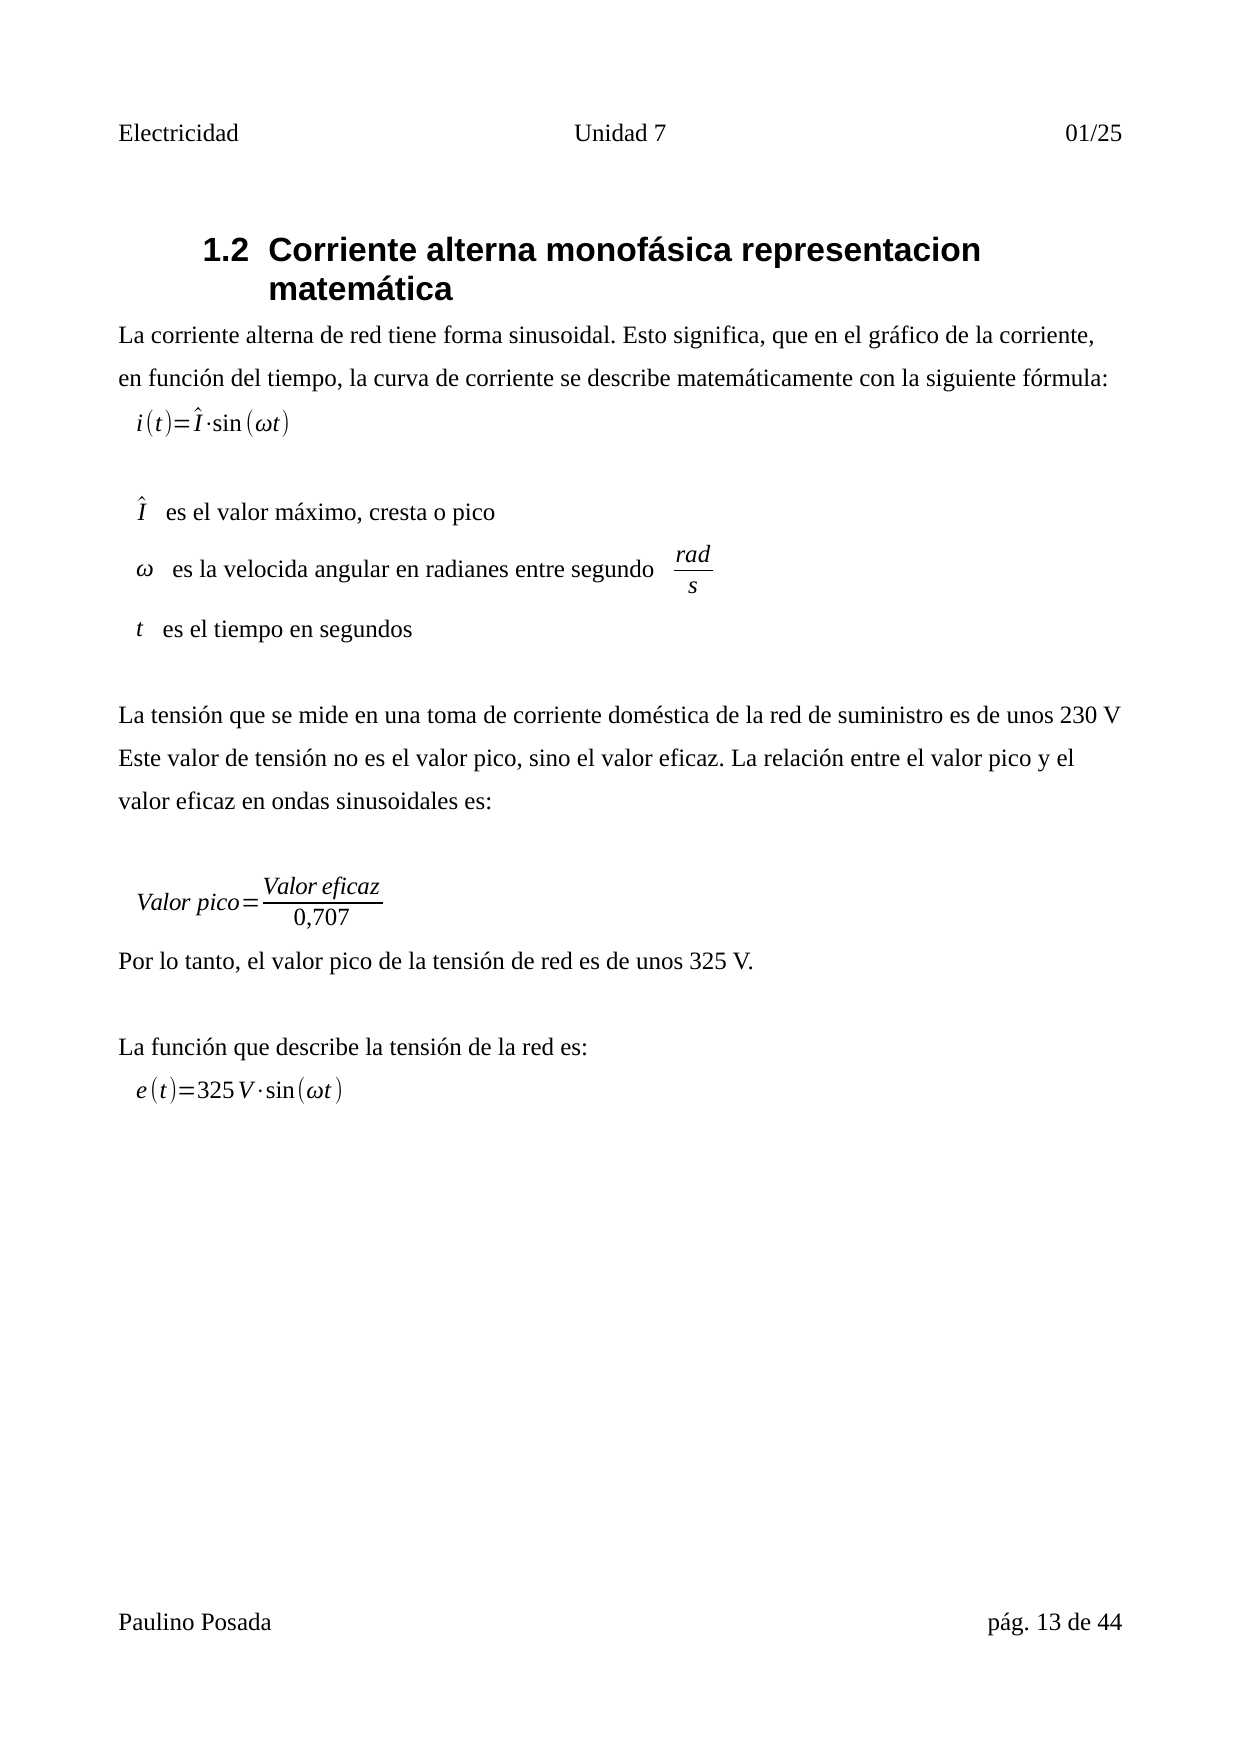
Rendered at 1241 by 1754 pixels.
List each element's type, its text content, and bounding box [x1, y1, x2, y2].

text es el valor máximo, cresta o pico [118, 496, 1122, 526]
text La función que describe la tensión de la red es: [118, 1032, 1122, 1061]
text La corriente alterna de red tiene forma sinusoidal. Esto significa, que en el gráfico de la corriente, en función del tiempo, la curva de corriente se describe matemáticamente con la siguiente fórmula: [118, 320, 1122, 392]
text La tensión que se mide en una toma de corriente doméstica de la red de suministro es de unos 230 V Este valor de tensión no es el valor pico, sino el valor eficaz. La relación entre el valor pico y el valor eficaz en ondas sinusoidales es: [118, 700, 1122, 815]
text es el tiempo en segundos [118, 614, 1122, 643]
text Por lo tanto, el valor pico de la tensión de red es de unos 325 V. [118, 946, 1122, 975]
text es la velocida angular en radianes entre segundo [118, 541, 1122, 599]
subtitle Corriente alterna monofásica representacion matemática [193, 230, 1122, 307]
